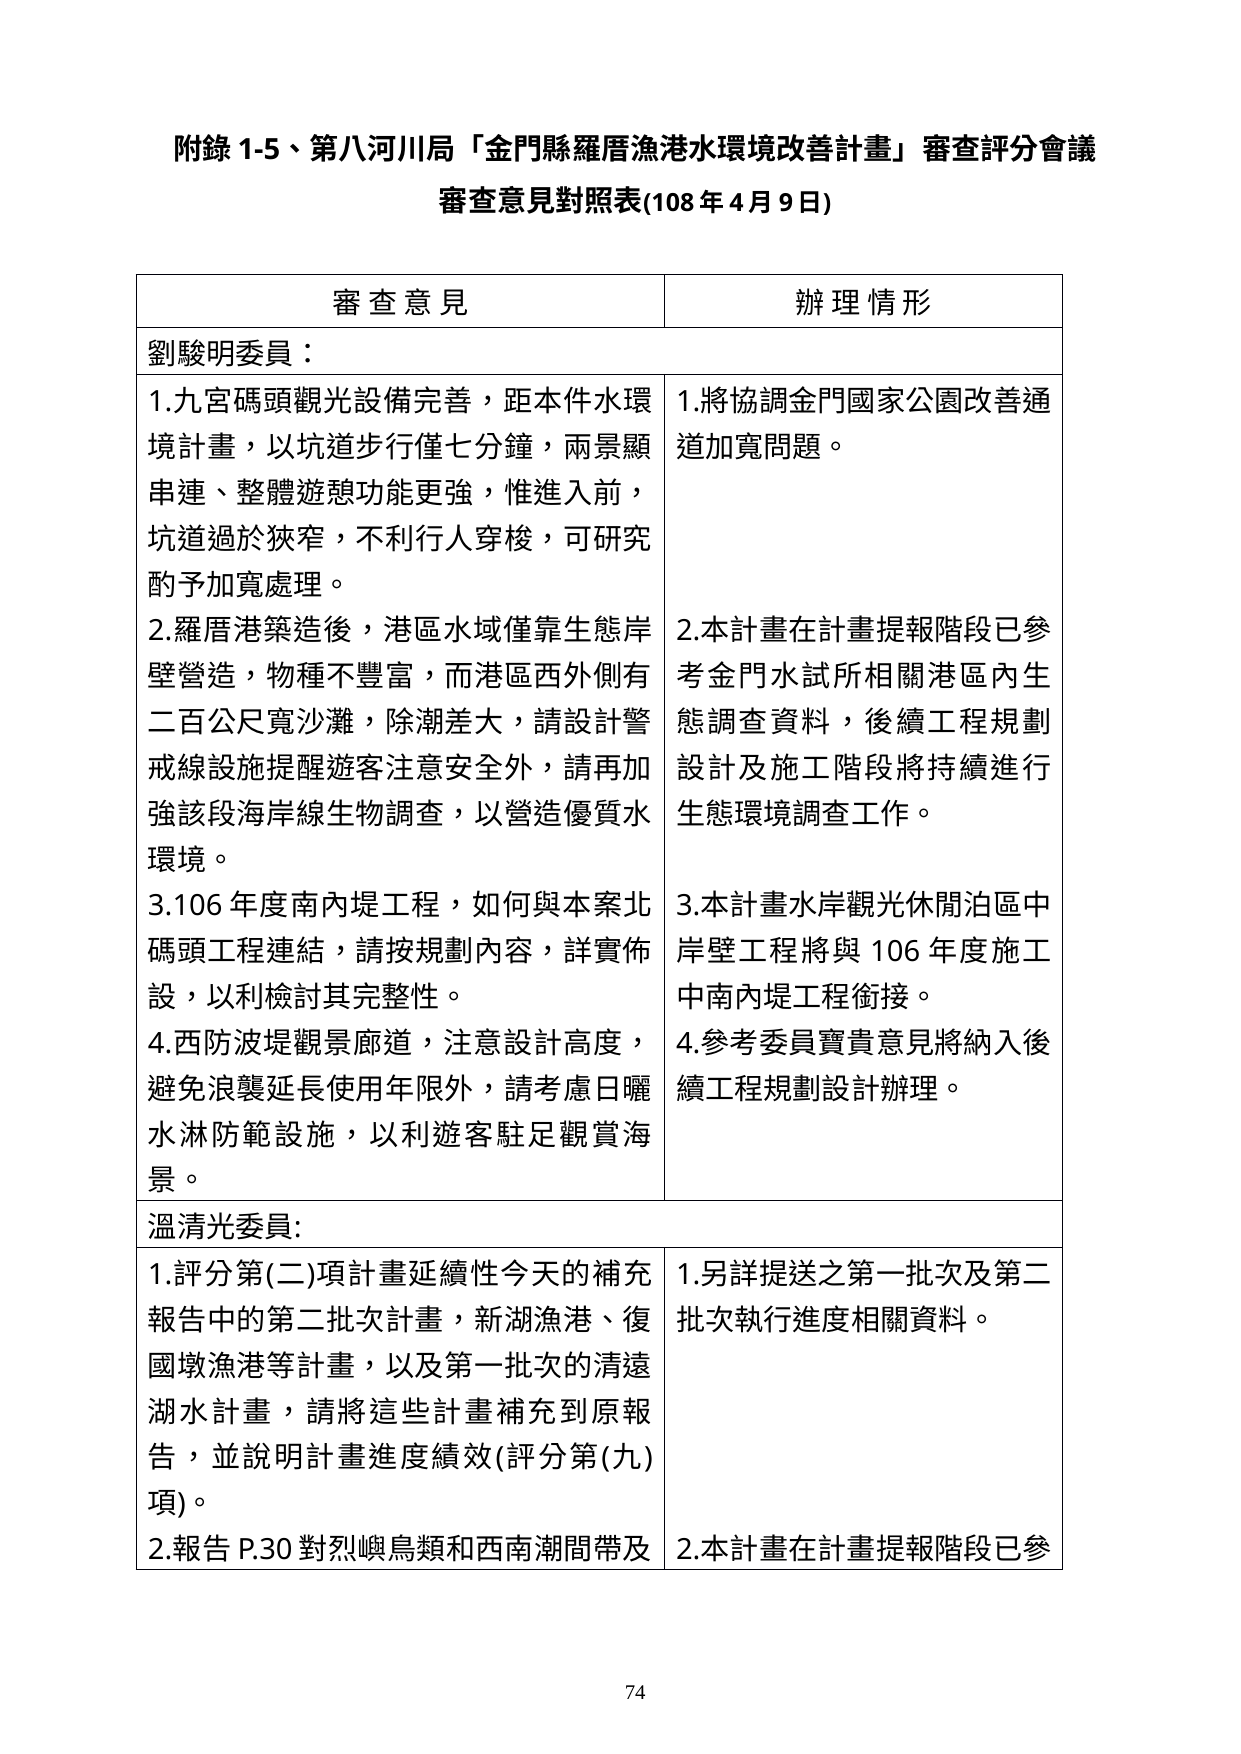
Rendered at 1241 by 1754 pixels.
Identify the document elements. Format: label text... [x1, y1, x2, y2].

table_cell 1.九宮碼頭觀光設備完善，距本件水環境計畫，以坑道步行僅七分鐘，兩景顯串連、整體遊憩功能更強，惟進入前，坑道過於狹窄，不利行人穿梭，可研究酌予加寬處理。 2.羅厝港築造後，港區水域僅靠生態岸壁營造，物種不豐富，而港區西外側有二百公尺寬沙灘，除潮差大，請設計警戒線設施提醒遊客注意安全外，請再加強該段海岸線生物調查，以營造優質水環境。 3.106年度南內堤工程，如何與本案北碼頭工程連結，請按規劃內容，詳實佈設，以利檢討其完整性。 4.西防波堤觀景廊道，注意設計高度，避免浪襲延長使用年限外，請考慮日曬水淋防範設施，以利遊客駐足觀賞海景。 [137, 375, 664, 1200]
table_header 辦 理 情 形 [665, 275, 1062, 327]
table_cell 溫清光委員: [137, 1201, 1062, 1247]
table_cell 1.評分第(二)項計畫延續性今天的補充報告中的第二批次計畫，新湖漁港、復國墩漁港等計畫，以及第一批次的清遠湖水計畫，請將這些計畫補充到原報告，並說明計畫進度績效(評分第(九)項)。 2.報告P.30對烈嶼鳥類和西南潮間帶及 [137, 1248, 664, 1569]
table_cell 劉駿明委員： [137, 328, 1062, 374]
text 審查意見對照表(108年4月9日) [148, 170, 1122, 222]
table_header 審 查 意 見 [137, 275, 664, 327]
table_cell 1.將協調金門國家公園改善通道加寬問題。 2.本計畫在計畫提報階段已參考金門水試所相關港區內生態調查資料，後續工程規劃設計及施工階段將持續進行生態環境調查工作。 3.本計畫水岸觀光休閒泊區中岸壁工程將與106年度施工中南內堤工程銜接。 4.參考委員寶貴意見將納入後續工程規劃設計辦理。 [665, 375, 1062, 1200]
table_cell 1.另詳提送之第一批次及第二批次執行進度相關資料。 2.本計畫在計畫提報階段已參 [665, 1248, 1062, 1569]
text 附錄1-5、第八河川局「金門縣羅厝漁港水環境改善計畫」審查評分會議 [148, 118, 1122, 170]
